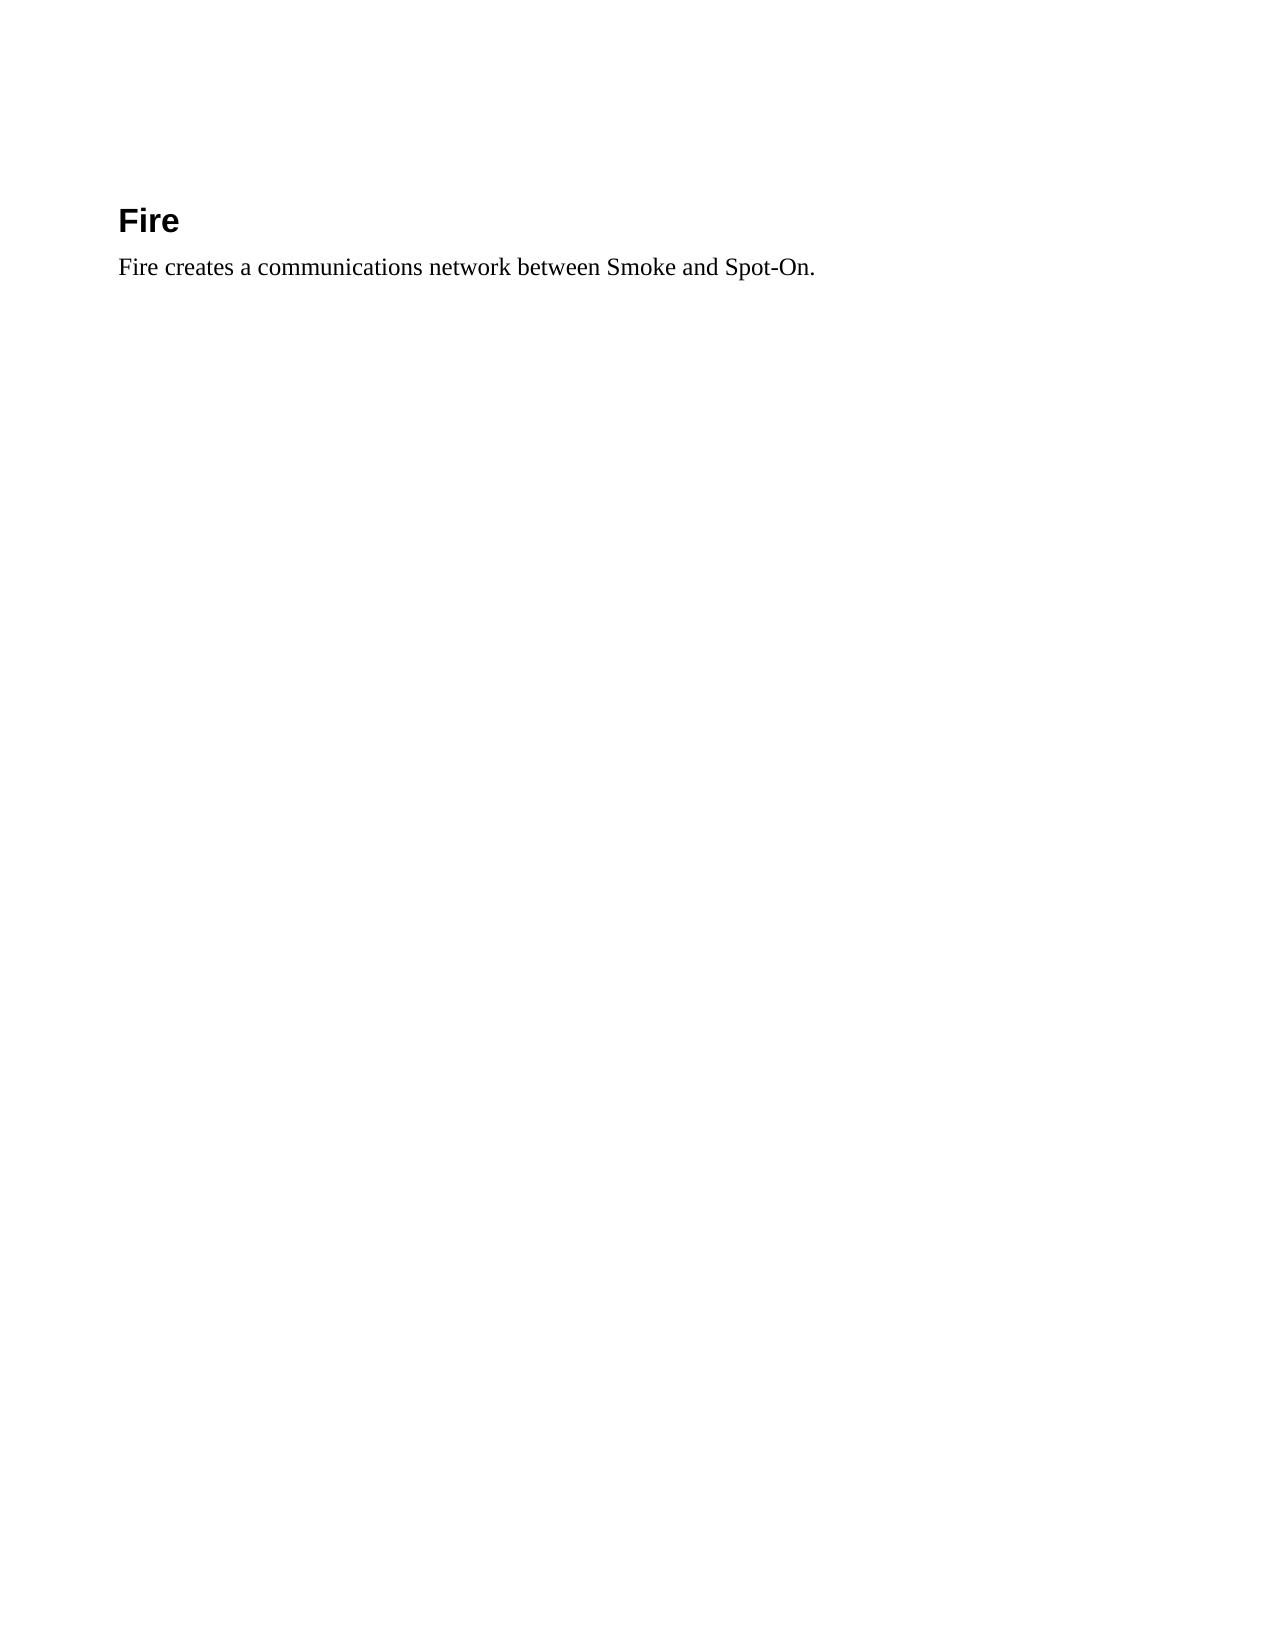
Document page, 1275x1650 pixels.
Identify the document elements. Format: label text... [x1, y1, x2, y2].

text Fire creates a communications network between Smoke and Spot-On. [118, 252, 1157, 281]
subtitle Fire [118, 201, 1157, 240]
